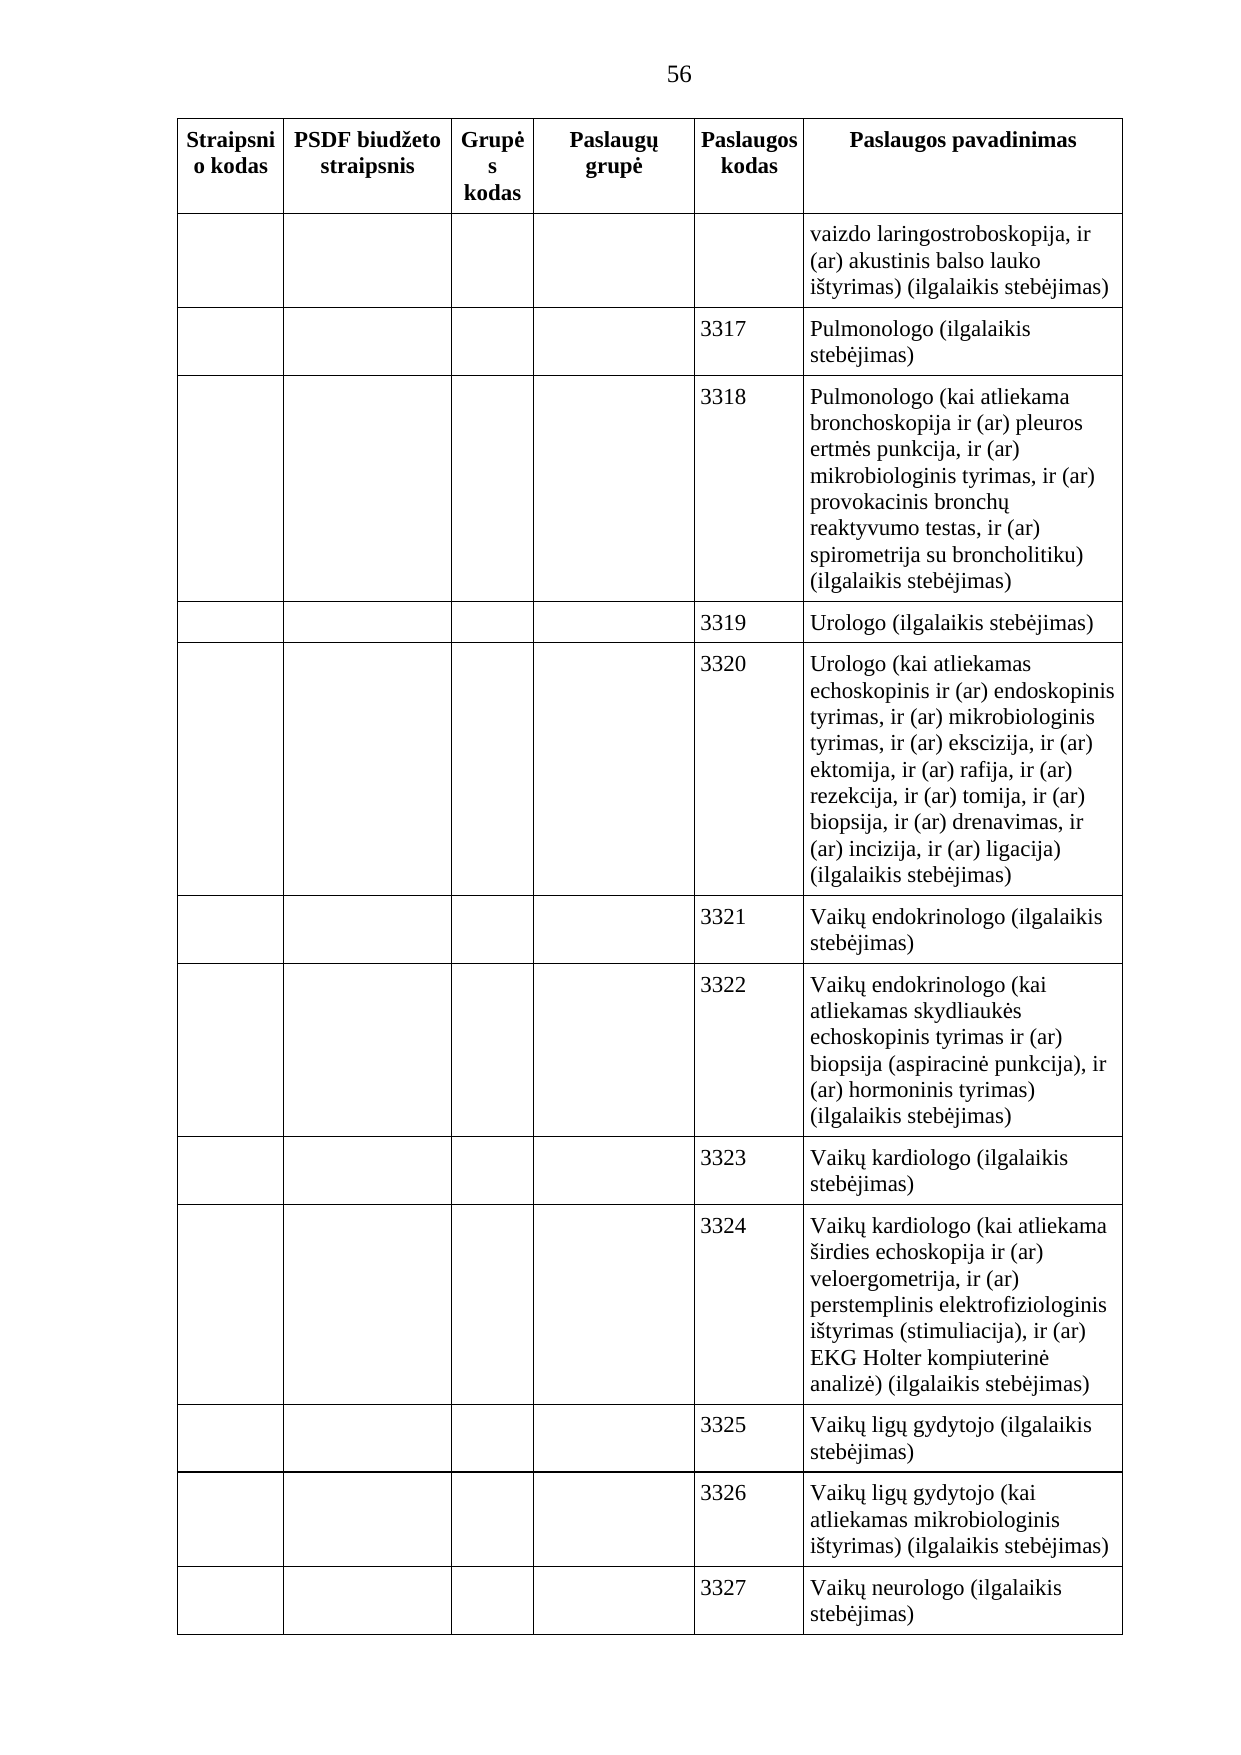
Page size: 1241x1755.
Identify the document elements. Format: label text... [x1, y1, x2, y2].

table_cell [178, 602, 283, 642]
table_cell [534, 1567, 694, 1633]
table_cell [178, 1567, 283, 1633]
table_cell [178, 308, 283, 374]
table_cell [284, 964, 451, 1136]
table_cell 3325 [695, 1405, 803, 1471]
table_cell [284, 1567, 451, 1633]
table_cell [452, 1137, 533, 1204]
table_cell [534, 308, 694, 374]
table_cell [534, 1405, 694, 1471]
table_cell 3317 [695, 308, 803, 374]
table_cell [452, 1567, 533, 1633]
table_cell [284, 602, 451, 642]
table_cell [178, 1405, 283, 1471]
table_cell [284, 1137, 451, 1204]
table_cell [452, 1473, 533, 1566]
table_cell [534, 896, 694, 962]
table_cell [452, 308, 533, 374]
table_cell [534, 643, 694, 894]
table_header Paslaugų grupė [534, 119, 694, 212]
table_cell Urologo (kai atliekamas echoskopinis ir (ar) endoskopinis tyrimas, ir (ar) mikrobiologinis tyrimas, ir (ar) ekscizija, ir (ar) ektomija, ir (ar) rafija, ir (ar) rezekcija, ir (ar) tomija, ir (ar) biopsija, ir (ar) drenavimas, ir (ar) incizija, ir (ar) ligacija) (ilgalaikis stebėjimas) [804, 643, 1122, 894]
table_cell [534, 1205, 694, 1403]
table_cell [178, 376, 283, 601]
table_cell Vaikų endokrinologo (ilgalaikis stebėjimas) [804, 896, 1122, 962]
table_header Paslaugos kodas [695, 119, 803, 212]
table_cell [178, 643, 283, 894]
table_cell [452, 1205, 533, 1403]
table_cell 3322 [695, 964, 803, 1136]
table_cell [452, 643, 533, 894]
table_cell [284, 1473, 451, 1566]
table_cell [178, 964, 283, 1136]
table_cell Vaikų kardiologo (kai atliekama širdies echoskopija ir (ar) veloergometrija, ir (ar) perstemplinis elektrofiziologinis ištyrimas (stimuliacija), ir (ar) EKG Holter kompiuterinė analizė) (ilgalaikis stebėjimas) [804, 1205, 1122, 1403]
table_header Straipsnio kodas [178, 119, 283, 212]
table_cell 3327 [695, 1567, 803, 1633]
table_cell [284, 1405, 451, 1471]
table_cell [452, 964, 533, 1136]
table_cell [452, 602, 533, 642]
table_cell 3318 [695, 376, 803, 601]
table_cell Pulmonologo (ilgalaikis stebėjimas) [804, 308, 1122, 374]
table_cell Vaikų ligų gydytojo (kai atliekamas mikrobiologinis ištyrimas) (ilgalaikis stebėjimas) [804, 1473, 1122, 1566]
table_cell Vaikų neurologo (ilgalaikis stebėjimas) [804, 1567, 1122, 1633]
table_cell [452, 1405, 533, 1471]
table_header Grupės kodas [452, 119, 533, 212]
table_cell [534, 602, 694, 642]
table_header PSDF biudžeto straipsnis [284, 119, 451, 212]
table_cell 3321 [695, 896, 803, 962]
table_cell [178, 896, 283, 962]
table_cell [534, 1473, 694, 1566]
table_cell [284, 896, 451, 962]
table_header Paslaugos pavadinimas [804, 119, 1122, 212]
table_cell [452, 896, 533, 962]
table_cell [695, 214, 803, 307]
table_cell 3319 [695, 602, 803, 642]
table_cell 3324 [695, 1205, 803, 1403]
table_cell 3323 [695, 1137, 803, 1204]
table_cell 3320 [695, 643, 803, 894]
table_cell Urologo (ilgalaikis stebėjimas) [804, 602, 1122, 642]
table_cell [534, 1137, 694, 1204]
table_cell [284, 1205, 451, 1403]
table_cell [534, 376, 694, 601]
table_cell Vaikų kardiologo (ilgalaikis stebėjimas) [804, 1137, 1122, 1204]
table_cell Pulmonologo (kai atliekama bronchoskopija ir (ar) pleuros ertmės punkcija, ir (ar) mikrobiologinis tyrimas, ir (ar) provokacinis bronchų reaktyvumo testas, ir (ar) spirometrija su broncholitiku) (ilgalaikis stebėjimas) [804, 376, 1122, 601]
table_cell [452, 376, 533, 601]
table_cell [534, 214, 694, 307]
table_cell [284, 214, 451, 307]
table_cell Vaikų endokrinologo (kai atliekamas skydliaukės echoskopinis tyrimas ir (ar) biopsija (aspiracinė punkcija), ir (ar) hormoninis tyrimas) (ilgalaikis stebėjimas) [804, 964, 1122, 1136]
table_cell [178, 214, 283, 307]
table_cell Vaikų ligų gydytojo (ilgalaikis stebėjimas) [804, 1405, 1122, 1471]
table_cell [284, 376, 451, 601]
table_cell vaizdo laringostroboskopija, ir (ar) akustinis balso lauko ištyrimas) (ilgalaikis stebėjimas) [804, 214, 1122, 307]
table_cell [178, 1205, 283, 1403]
table_cell 3326 [695, 1473, 803, 1566]
table_cell [178, 1137, 283, 1204]
table_cell [284, 643, 451, 894]
table_cell [452, 214, 533, 307]
table_cell [534, 964, 694, 1136]
table_cell [284, 308, 451, 374]
table_cell [178, 1473, 283, 1566]
